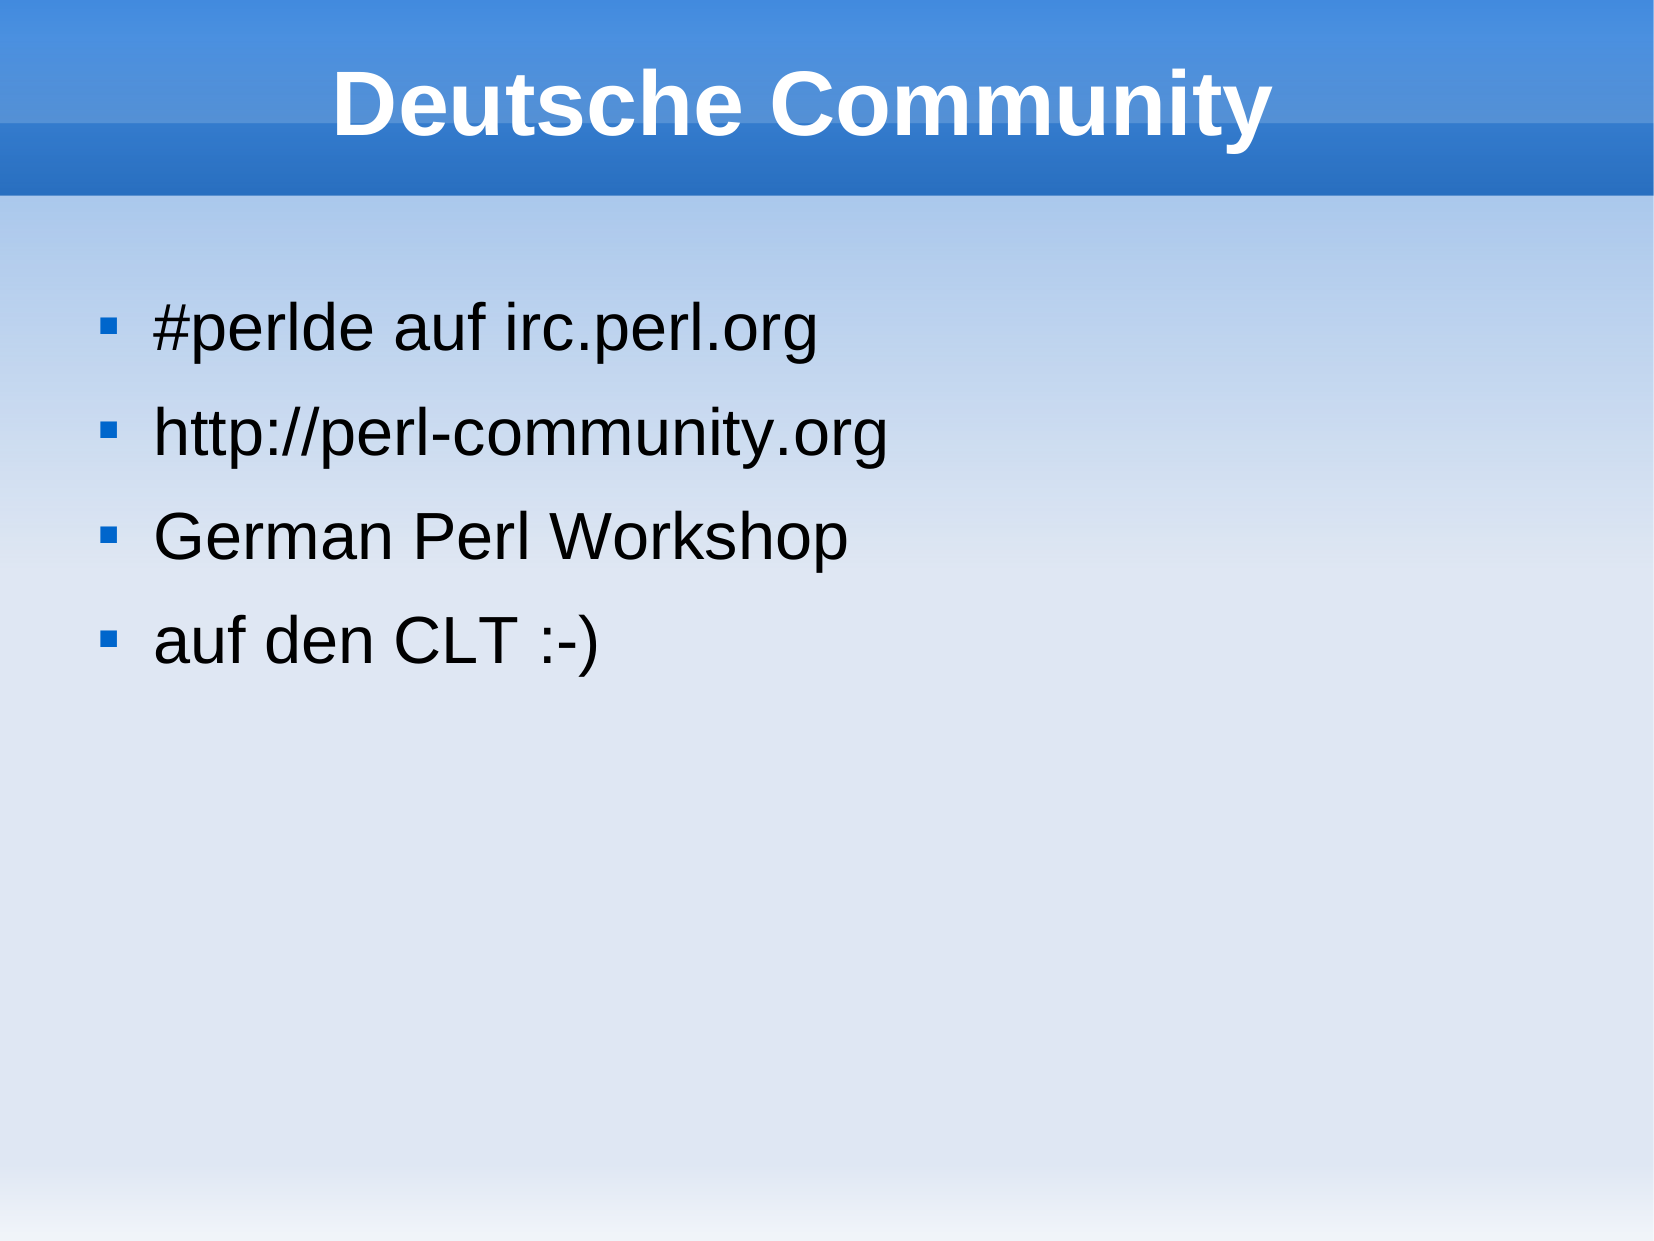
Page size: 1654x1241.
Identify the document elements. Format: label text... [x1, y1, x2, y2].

title Deutsche Community [59, 0, 1548, 208]
list #perlde auf irc.perl.org http://perl-community.org German Perl Workshop auf den CLT :-) [82, 290, 1571, 1109]
picture [0, 0, 1654, 1241]
